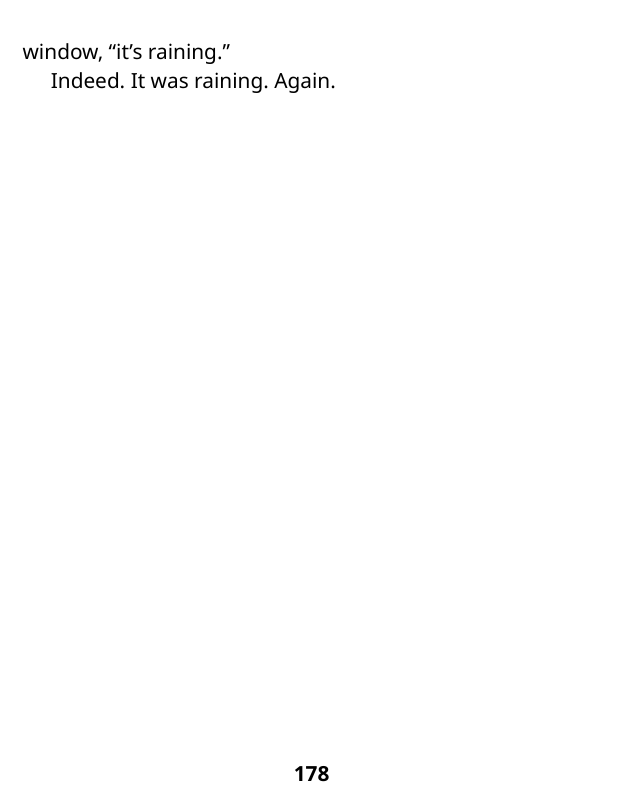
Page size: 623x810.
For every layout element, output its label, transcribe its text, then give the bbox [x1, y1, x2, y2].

text Indeed. It was raining. Again. [22, 66, 600, 94]
text window, “it’s raining.” [22, 37, 600, 66]
